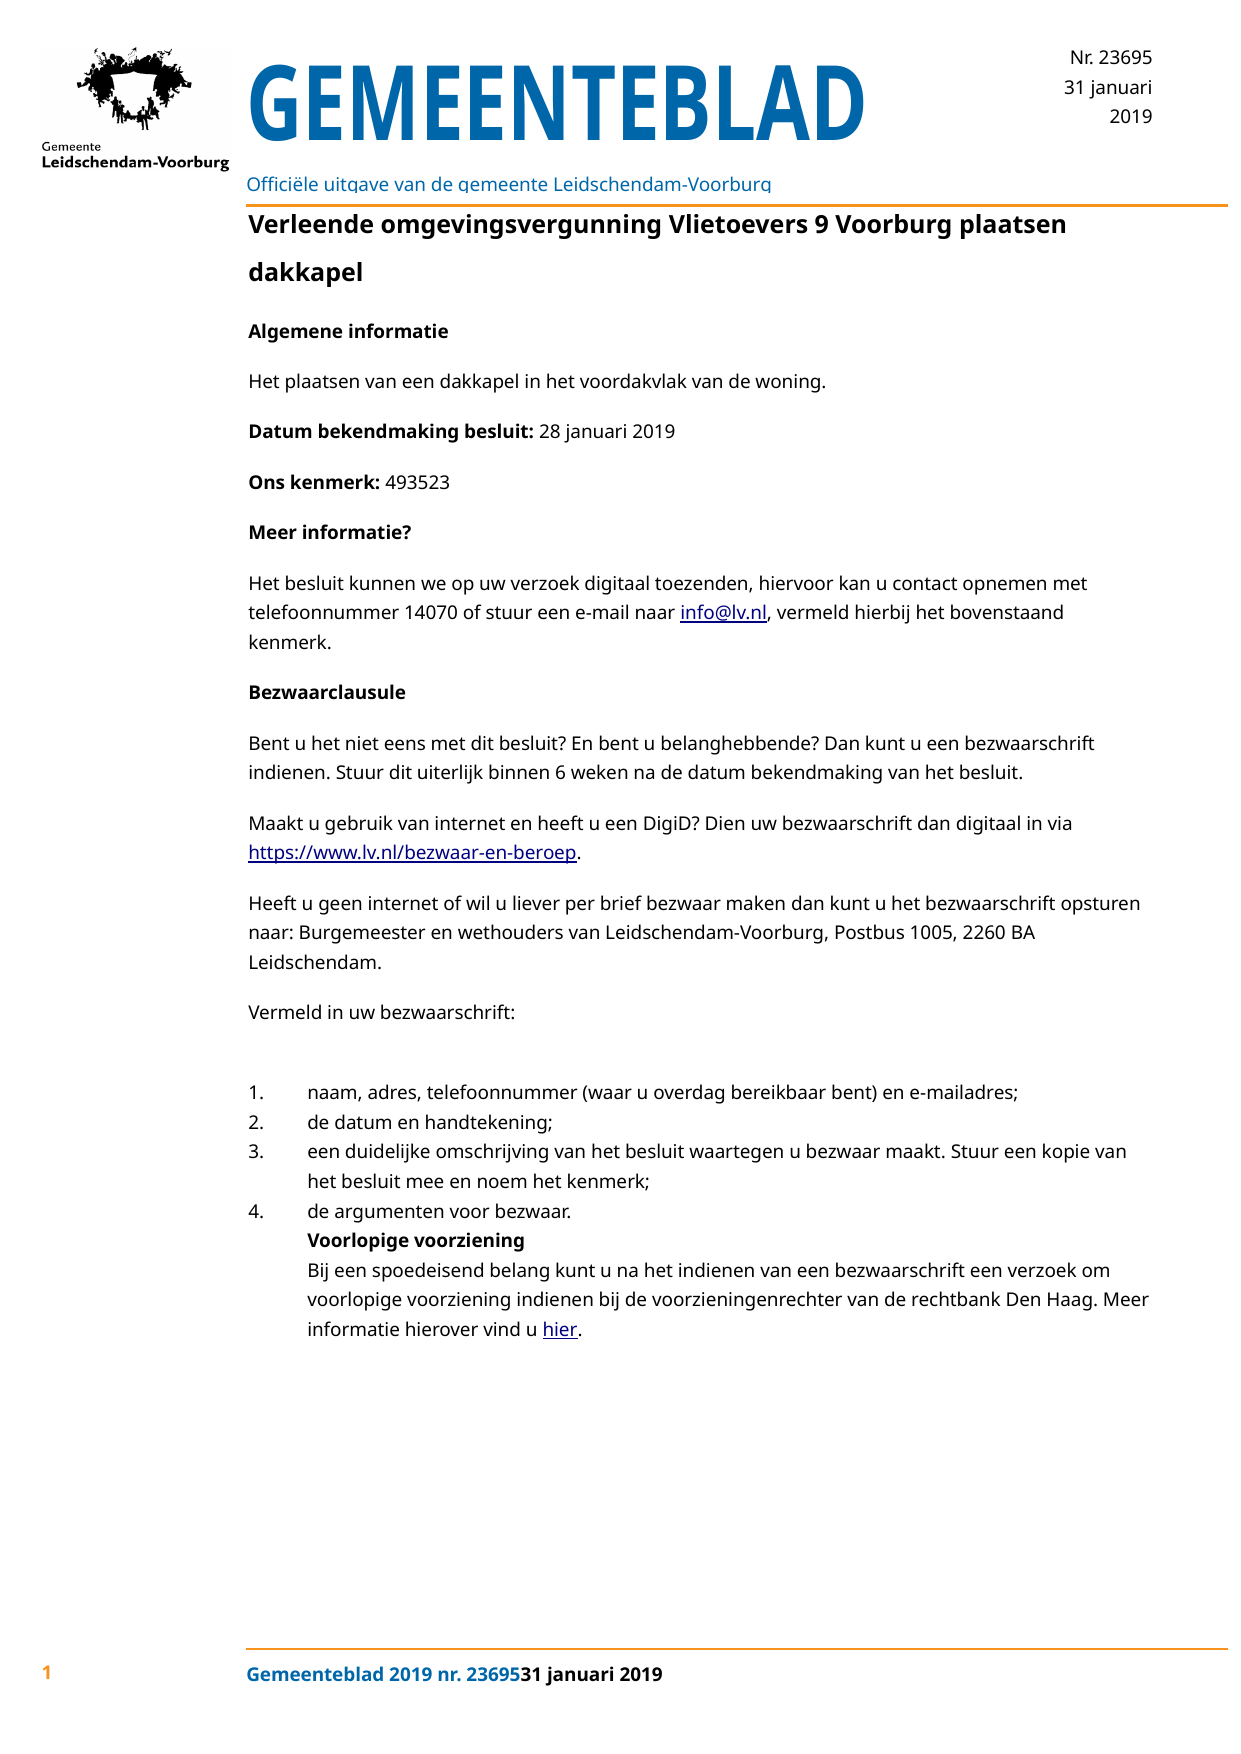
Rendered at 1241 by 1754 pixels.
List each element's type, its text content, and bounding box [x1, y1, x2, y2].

text Maakt u gebruik van internet en heeft u een DigiD? Dien uw bezwaarschrift dan digitaal in via https://www.lv.nl/bezwaar-en-beroep. [248, 810, 1152, 865]
list een duidelijke omschrijving van het besluit waartegen u bezwaar maakt. Stuur een kopie van het besluit mee en noem het kenmerk; [248, 1139, 1152, 1194]
text Het plaatsen van een dakkapel in het voordakvlak van de woning. [248, 368, 1152, 394]
text Het besluit kunnen we op uw verzoek digitaal toezenden, hiervoor kan u contact opnemen met telefoonnummer 14070 of stuur een e-mail naar info@lv.nl, vermeld hierbij het bovenstaand kenmerk. [248, 570, 1152, 655]
list Voorlopige voorziening [248, 1227, 1152, 1253]
text Ons kenmerk: 493523 [248, 469, 1152, 495]
text Meer informatie? [248, 519, 1152, 545]
picture [41, 47, 231, 172]
list naam, adres, telefoonnummer (waar u overdag bereikbaar bent) en e-mailadres; [248, 1079, 1152, 1105]
text Bezwaarclausule [248, 679, 1152, 705]
list Bij een spoedeisend belang kunt u na het indienen van een bezwaarschrift een verzoek om voorlopige voorziening indienen bij de voorzieningenrechter van de rechtbank Den Haag. Meer informatie hierover vind u hier. [248, 1257, 1152, 1342]
text Verleende omgevingsvergunning Vlietoevers 9 Voorburg plaatsen dakkapel [248, 207, 1152, 288]
text Bent u het niet eens met dit besluit? En bent u belanghebbende? Dan kunt u een bezwaarschrift indienen. Stuur dit uiterlijk binnen 6 weken na de datum bekendmaking van het besluit. [248, 730, 1152, 785]
list de datum en handtekening; [248, 1109, 1152, 1135]
text Datum bekendmaking besluit: 28 januari 2019 [248, 419, 1152, 444]
text Heeft u geen internet of wil u liever per brief bezwaar maken dan kunt u het bezwaarschrift opsturen naar: Burgemeester en wethouders van Leidschendam-Voorburg, Postbus 1005, 2260 BA Leidschendam. [248, 890, 1152, 975]
list de argumenten voor bezwaar. [248, 1198, 1152, 1224]
text Algemene informatie [248, 318, 1152, 344]
text Vermeld in uw bezwaarschrift: [248, 999, 1152, 1025]
